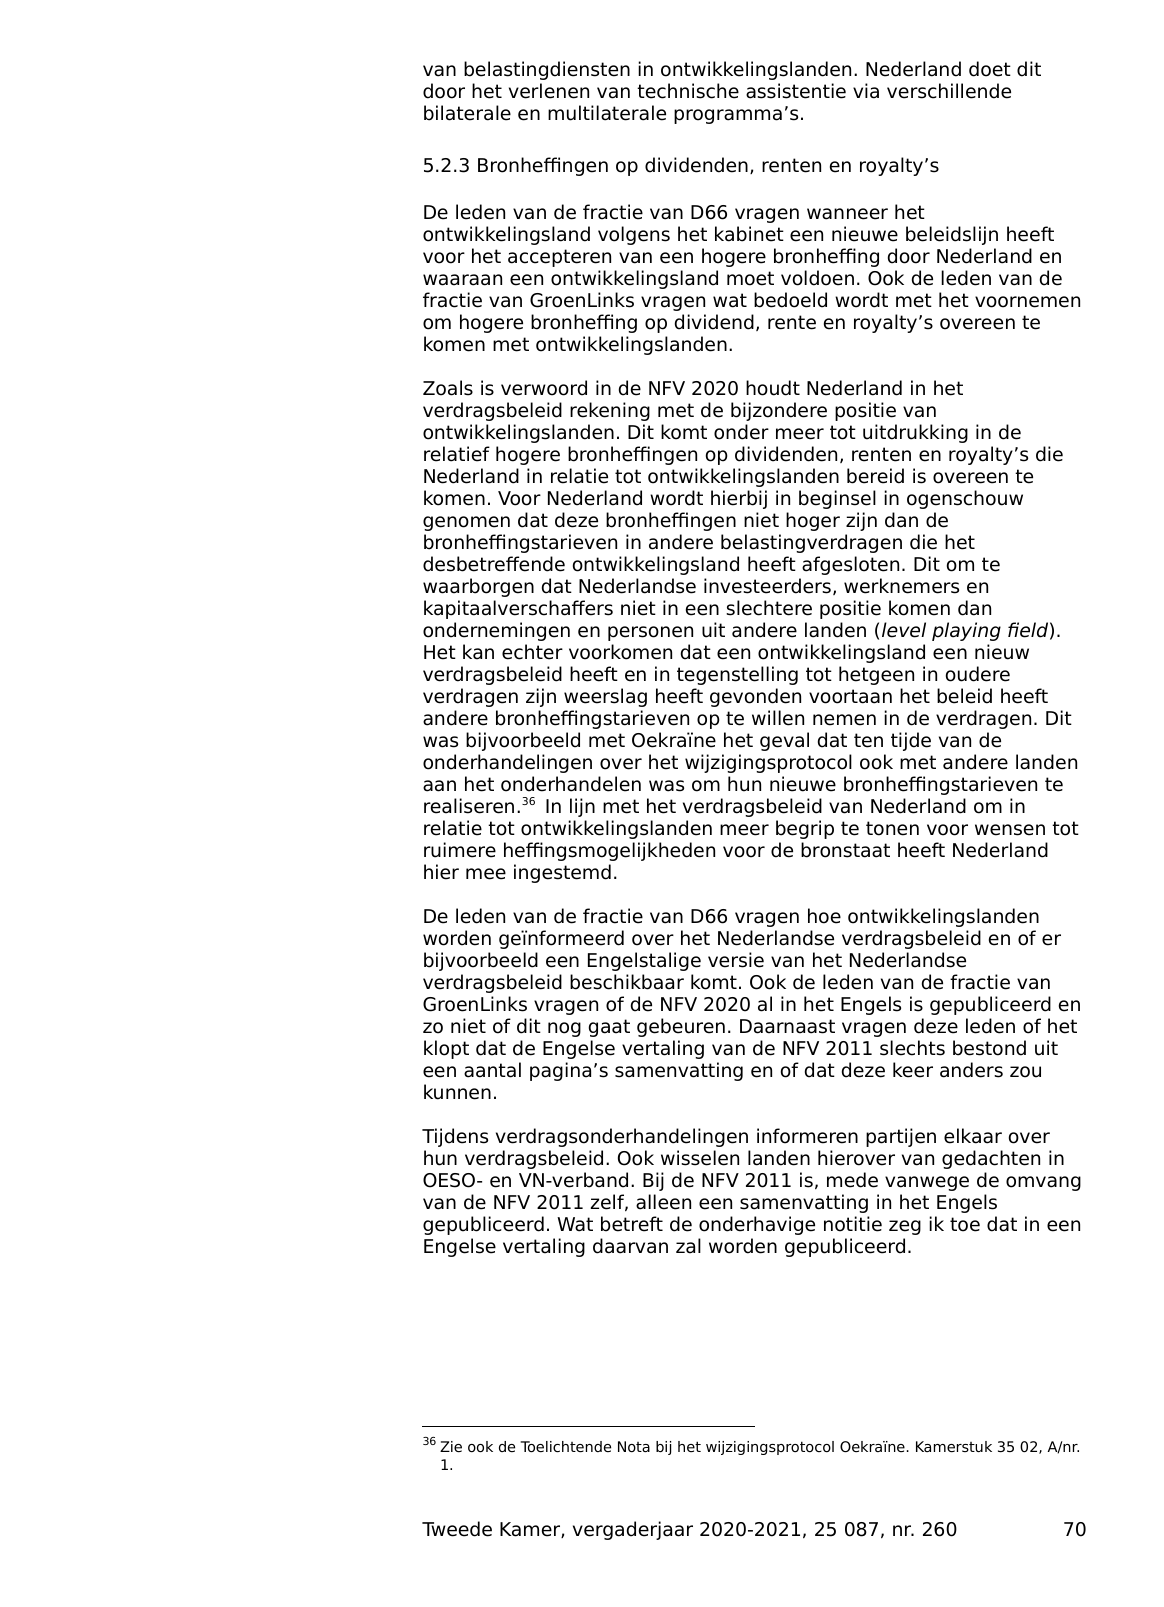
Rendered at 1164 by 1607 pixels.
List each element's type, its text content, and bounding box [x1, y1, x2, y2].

text De leden van de fractie van D66 vragen hoe ontwikkelingslanden worden geïnformeerd over het Nederlandse verdragsbeleid en of er bijvoorbeeld een Engelstalige versie van het Nederlandse verdragsbeleid beschikbaar komt. Ook de leden van de fractie van GroenLinks vragen of de NFV 2020 al in het Engels is gepubliceerd en zo niet of dit nog gaat gebeuren. Daarnaast vragen deze leden of het klopt dat de Engelse vertaling van de NFV 2011 slechts bestond uit een aantal pagina’s samenvatting en of dat deze keer anders zou kunnen. [422, 906, 1087, 1103]
text Zie ook de Toelichtende Nota bij het wijzigingsprotocol Oekraïne. Kamerstuk 35 02, A/nr. 1. [422, 1435, 1087, 1474]
subtitle 5.2.3 Bronheffingen op dividenden, renten en royalty’s [422, 155, 1087, 177]
text Zoals is verwoord in de NFV 2020 houdt Nederland in het verdragsbeleid rekening met de bijzondere positie van ontwikkelingslanden. Dit komt onder meer tot uitdrukking in de relatief hogere bronheffingen op dividenden, renten en royalty’s die Nederland in relatie tot ontwikkelingslanden bereid is overeen te komen. Voor Nederland wordt hierbij in beginsel in ogenschouw genomen dat deze bronheffingen niet hoger zijn dan de bronheffingstarieven in andere belastingverdragen die het desbetreffende ontwikkelingsland heeft afgesloten. Dit om te waarborgen dat Nederlandse investeerders, werknemers en kapitaalverschaffers niet in een slechtere positie komen dan ondernemingen en personen uit andere landen (level playing field). Het kan echter voorkomen dat een ontwikkelingsland een nieuw verdragsbeleid heeft en in tegenstelling tot hetgeen in oudere verdragen zijn weerslag heeft gevonden voortaan het beleid heeft andere bronheffingstarieven op te willen nemen in de verdragen. Dit was bijvoorbeeld met Oekraïne het geval dat ten tijde van de onderhandelingen over het wijzigingsprotocol ook met andere landen aan het onderhandelen was om hun nieuwe bronheffingstarieven te realiseren. In lijn met het verdragsbeleid van Nederland om in relatie tot ontwikkelingslanden meer begrip te tonen voor wensen tot ruimere heffingsmogelijkheden voor de bronstaat heeft Nederland hier mee ingestemd. [422, 378, 1087, 883]
text Tijdens verdragsonderhandelingen informeren partijen elkaar over hun verdragsbeleid. Ook wisselen landen hierover van gedachten in OESO- en VN-verband. Bij de NFV 2011 is, mede vanwege de omvang van de NFV 2011 zelf, alleen een samenvatting in het Engels gepubliceerd. Wat betreft de onderhavige notitie zeg ik toe dat in een Engelse vertaling daarvan zal worden gepubliceerd. [422, 1126, 1087, 1258]
text De leden van de fractie van D66 vragen wanneer het ontwikkelingsland volgens het kabinet een nieuwe beleidslijn heeft voor het accepteren van een hogere bronheffing door Nederland en waaraan een ontwikkelingsland moet voldoen. Ook de leden van de fractie van GroenLinks vragen wat bedoeld wordt met het voornemen om hogere bronheffing op dividend, rente en royalty’s overeen te komen met ontwikkelingslanden. [422, 202, 1087, 356]
text van belastingdiensten in ontwikkelingslanden. Nederland doet dit door het verlenen van technische assistentie via verschillende bilaterale en multilaterale programma’s. [422, 59, 1087, 125]
